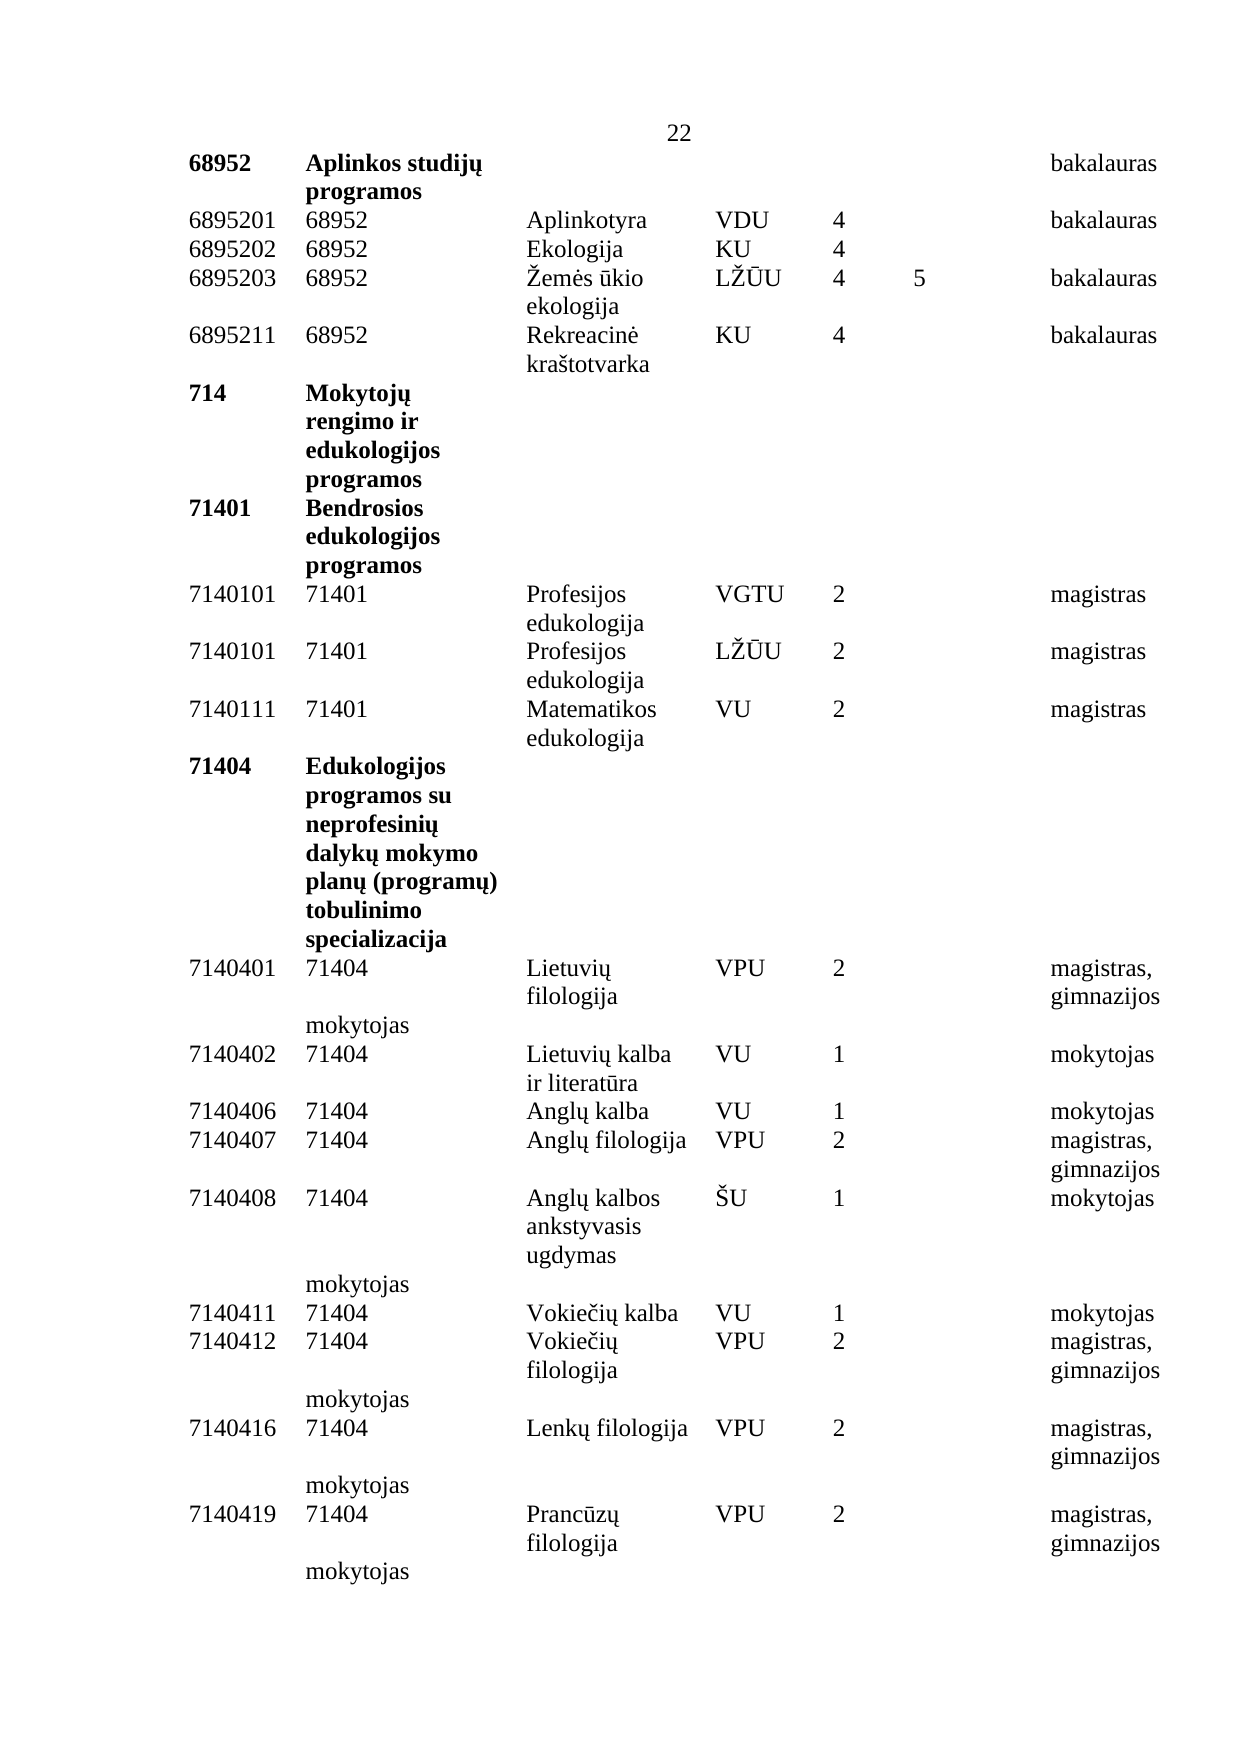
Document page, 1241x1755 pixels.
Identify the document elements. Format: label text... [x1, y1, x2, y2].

table_cell Lenkų filologija [515, 1413, 704, 1470]
table_cell VPU [704, 1413, 821, 1470]
table_cell [973, 953, 1039, 1010]
table_cell magistras, gimnazijos [1039, 1125, 1197, 1183]
table_cell 7140406 [177, 1096, 294, 1125]
table_cell Rekreacinė kraštotvarka [515, 320, 704, 378]
table_cell [1202, 1326, 1207, 1384]
table_cell [973, 1470, 1039, 1499]
table_cell 68952 [294, 320, 515, 378]
table_cell [1197, 1470, 1202, 1499]
table_cell [821, 1384, 902, 1413]
table_cell [1197, 1499, 1202, 1556]
table_cell [973, 1413, 1039, 1470]
table_cell bakalauras [1039, 320, 1197, 378]
table_cell 7140402 [177, 1039, 294, 1096]
table_cell [973, 579, 1039, 636]
table_cell 71401 [294, 694, 515, 751]
table_cell [902, 1183, 973, 1269]
table_cell [973, 1499, 1039, 1556]
table_cell VPU [704, 953, 821, 1010]
table_cell VU [704, 1298, 821, 1326]
table_cell [902, 1096, 973, 1125]
table_cell [1039, 493, 1197, 579]
table_cell [902, 1499, 973, 1556]
table_cell mokytojas [294, 1384, 515, 1413]
table_cell [902, 579, 973, 636]
table_cell [902, 751, 973, 953]
table_cell [973, 148, 1039, 205]
table_cell bakalauras [1039, 205, 1197, 234]
table_cell 71404 [294, 953, 515, 1010]
table_cell [902, 234, 973, 263]
table_cell 71404 [294, 1183, 515, 1269]
table_cell [704, 148, 821, 205]
table_cell [1202, 579, 1207, 636]
table_cell [1202, 1470, 1207, 1499]
table_cell [515, 751, 704, 953]
table_cell [1039, 1556, 1197, 1585]
table_cell magistras, gimnazijos [1039, 1326, 1197, 1384]
table_cell [1197, 1010, 1202, 1039]
table_cell 2 [821, 579, 902, 636]
table_cell Prancūzų filologija [515, 1499, 704, 1556]
table_cell [902, 1326, 973, 1384]
table_cell mokytojas [294, 1556, 515, 1585]
table_cell VGTU [704, 579, 821, 636]
table_cell Vokiečių filologija [515, 1326, 704, 1384]
table_cell [973, 1269, 1039, 1298]
table_cell [1039, 234, 1197, 263]
table_cell 2 [821, 1499, 902, 1556]
table_cell [973, 751, 1039, 953]
table_cell [1202, 1096, 1207, 1125]
table_cell 6895201 [177, 205, 294, 234]
table_cell 71404 [294, 1125, 515, 1183]
table_cell magistras [1039, 579, 1197, 636]
table_cell 68952 [294, 234, 515, 263]
table_cell Lietuvių kalba ir literatūra [515, 1039, 704, 1096]
table_cell mokytojas [294, 1470, 515, 1499]
table_cell [821, 378, 902, 493]
table_cell [902, 205, 973, 234]
table_cell [1197, 636, 1202, 694]
table_cell [973, 694, 1039, 751]
table_cell 6895203 [177, 263, 294, 320]
table_cell [973, 320, 1039, 378]
table_cell VU [704, 1039, 821, 1096]
table_cell 71404 [294, 1499, 515, 1556]
table_cell [902, 1125, 973, 1183]
table_cell 7140411 [177, 1298, 294, 1326]
table_cell Anglų kalba [515, 1096, 704, 1125]
table_cell 71404 [294, 1413, 515, 1470]
table_cell 7140412 [177, 1326, 294, 1384]
table_cell 68952 [294, 205, 515, 234]
table_cell [515, 1470, 704, 1499]
table_cell [177, 1269, 294, 1298]
table_cell [1202, 1010, 1207, 1039]
table_cell [1197, 493, 1202, 579]
table_cell [1202, 751, 1207, 953]
table_cell 71404 [294, 1298, 515, 1326]
table_cell [1202, 694, 1207, 751]
table_cell 71401 [294, 579, 515, 636]
table_cell mokytojas [294, 1269, 515, 1298]
table_cell 71404 [294, 1096, 515, 1125]
table_cell [1197, 1384, 1202, 1413]
table_cell 4 [821, 320, 902, 378]
table_cell [1202, 493, 1207, 579]
table_cell [1197, 1096, 1202, 1125]
table_cell [704, 1384, 821, 1413]
table_cell [821, 1269, 902, 1298]
table_cell [1197, 1183, 1202, 1269]
table_cell [902, 1413, 973, 1470]
table_cell [973, 205, 1039, 234]
table_cell Mokytojų rengimo ir edukologijos programos [294, 378, 515, 493]
table_cell 7140408 [177, 1183, 294, 1269]
table_cell [902, 1384, 973, 1413]
table_cell 71401 [294, 636, 515, 694]
table_cell [1039, 378, 1197, 493]
table_cell [973, 263, 1039, 320]
table_cell 5 [902, 263, 973, 320]
table_cell [515, 493, 704, 579]
table_cell magistras, gimnazijos [1039, 1413, 1197, 1470]
table_cell 71404 [177, 751, 294, 953]
table_cell VU [704, 1096, 821, 1125]
table_cell magistras, gimnazijos [1039, 953, 1197, 1010]
table_cell [902, 378, 973, 493]
table_cell [973, 1183, 1039, 1269]
table_cell [902, 1039, 973, 1096]
table_cell [177, 1384, 294, 1413]
table_cell Bendrosios edukologijos programos [294, 493, 515, 579]
table_cell [973, 1298, 1039, 1326]
table_cell [1202, 1556, 1207, 1585]
table_cell Anglų kalbos ankstyvasis ugdymas [515, 1183, 704, 1269]
table_cell [1197, 234, 1202, 263]
table_cell [1197, 1556, 1202, 1585]
table_cell 2 [821, 1413, 902, 1470]
table_cell [177, 1470, 294, 1499]
table_cell [1197, 694, 1202, 751]
table_cell [515, 1010, 704, 1039]
table_cell [1197, 1326, 1202, 1384]
table_cell magistras [1039, 694, 1197, 751]
table_cell [1202, 234, 1207, 263]
table_cell VPU [704, 1499, 821, 1556]
table_cell [1202, 636, 1207, 694]
table_cell Aplinkotyra [515, 205, 704, 234]
table_cell [1197, 579, 1202, 636]
table_cell 71404 [294, 1326, 515, 1384]
table_cell [1039, 751, 1197, 953]
table_cell 7140101 [177, 579, 294, 636]
table_cell Žemės ūkio ekologija [515, 263, 704, 320]
table_cell mokytojas [1039, 1183, 1197, 1269]
table_cell [902, 953, 973, 1010]
table_cell 4 [821, 234, 902, 263]
table_cell 714 [177, 378, 294, 493]
table_cell [902, 320, 973, 378]
table_cell 2 [821, 636, 902, 694]
table_cell [973, 1039, 1039, 1096]
table_cell [821, 1556, 902, 1585]
table_cell LŽŪU [704, 263, 821, 320]
table_cell [704, 378, 821, 493]
table_cell [1202, 320, 1207, 378]
table_cell 71404 [294, 1039, 515, 1096]
table_cell [1039, 1269, 1197, 1298]
table_cell KU [704, 320, 821, 378]
table_cell [1202, 1039, 1207, 1096]
table_cell [1202, 205, 1207, 234]
table_cell [1197, 1269, 1202, 1298]
table_cell 2 [821, 694, 902, 751]
table_cell 4 [821, 205, 902, 234]
table_cell [1197, 751, 1202, 953]
table_cell [704, 1556, 821, 1585]
table_cell [973, 234, 1039, 263]
table_cell [1197, 378, 1202, 493]
table_cell [1202, 1125, 1207, 1183]
table_cell [515, 1269, 704, 1298]
table_cell Vokiečių kalba [515, 1298, 704, 1326]
table_cell VU [704, 694, 821, 751]
table_cell [704, 1470, 821, 1499]
table_cell [902, 694, 973, 751]
table_cell [1197, 953, 1202, 1010]
table_cell mokytojas [1039, 1039, 1197, 1096]
table_cell mokytojas [1039, 1298, 1197, 1326]
table_cell Profesijos edukologija [515, 636, 704, 694]
table_cell [902, 1010, 973, 1039]
table_cell VPU [704, 1326, 821, 1384]
table_cell [515, 148, 704, 205]
table_cell Anglų filologija [515, 1125, 704, 1183]
table_cell [821, 1010, 902, 1039]
table_cell [1197, 1039, 1202, 1096]
table_cell mokytojas [1039, 1096, 1197, 1125]
table_cell [704, 751, 821, 953]
table_cell [515, 1384, 704, 1413]
table_cell ŠU [704, 1183, 821, 1269]
table_cell [515, 1556, 704, 1585]
table_cell [1197, 148, 1202, 205]
table_cell [1202, 1384, 1207, 1413]
table_cell 7140401 [177, 953, 294, 1010]
table_cell Lietuvių filologija [515, 953, 704, 1010]
table_cell [704, 1269, 821, 1298]
table_cell [1202, 378, 1207, 493]
table_cell magistras [1039, 636, 1197, 694]
table_cell 7140111 [177, 694, 294, 751]
table_cell 7140419 [177, 1499, 294, 1556]
table_cell [177, 1556, 294, 1585]
table_cell [1202, 953, 1207, 1010]
table_cell 1 [821, 1298, 902, 1326]
table_cell [973, 1125, 1039, 1183]
table_cell [821, 148, 902, 205]
table_cell [704, 1010, 821, 1039]
table_cell 2 [821, 1125, 902, 1183]
table_cell 7140101 [177, 636, 294, 694]
table_cell [1202, 1499, 1207, 1556]
table_cell VPU [704, 1125, 821, 1183]
table_cell Matematikos edukologija [515, 694, 704, 751]
table_cell [704, 493, 821, 579]
table_cell [902, 148, 973, 205]
table_cell [902, 1556, 973, 1585]
table_cell [973, 1384, 1039, 1413]
table_cell 6895211 [177, 320, 294, 378]
table_cell [973, 1096, 1039, 1125]
table_cell 4 [821, 263, 902, 320]
table_cell 6895202 [177, 234, 294, 263]
table_cell 7140416 [177, 1413, 294, 1470]
table_cell bakalauras [1039, 148, 1197, 205]
table_cell [973, 636, 1039, 694]
table_cell [1039, 1470, 1197, 1499]
table_cell 7140407 [177, 1125, 294, 1183]
table_cell [902, 1298, 973, 1326]
table_cell [821, 1470, 902, 1499]
table_cell [1197, 263, 1202, 320]
table_cell [973, 378, 1039, 493]
table_cell [973, 1326, 1039, 1384]
table_cell LŽŪU [704, 636, 821, 694]
table_cell Profesijos edukologija [515, 579, 704, 636]
table_cell [1202, 263, 1207, 320]
table_cell KU [704, 234, 821, 263]
table_cell [177, 1010, 294, 1039]
table_cell [1197, 1125, 1202, 1183]
table_cell 68952 [177, 148, 294, 205]
table_cell [821, 493, 902, 579]
table_cell [821, 751, 902, 953]
table_cell 2 [821, 953, 902, 1010]
table_cell [1197, 1413, 1202, 1470]
table_cell [902, 1269, 973, 1298]
table_cell [1039, 1384, 1197, 1413]
table_cell [1197, 1298, 1202, 1326]
table_cell VDU [704, 205, 821, 234]
table_cell mokytojas [294, 1010, 515, 1039]
table_cell 71401 [177, 493, 294, 579]
table_cell [1202, 1413, 1207, 1470]
table_cell [902, 1470, 973, 1499]
table_cell 68952 [294, 263, 515, 320]
table_cell 1 [821, 1039, 902, 1096]
table_cell 1 [821, 1096, 902, 1125]
table_cell [515, 378, 704, 493]
table_cell [1202, 1269, 1207, 1298]
table_cell Ekologija [515, 234, 704, 263]
table_cell 2 [821, 1326, 902, 1384]
table_cell [902, 636, 973, 694]
table_cell [1197, 205, 1202, 234]
table_cell magistras, gimnazijos [1039, 1499, 1197, 1556]
table_cell [973, 1010, 1039, 1039]
table_cell [1197, 320, 1202, 378]
table_cell 1 [821, 1183, 902, 1269]
table_cell [1202, 1183, 1207, 1269]
table_cell Aplinkos studijų programos [294, 148, 515, 205]
table_cell [973, 1556, 1039, 1585]
table_cell bakalauras [1039, 263, 1197, 320]
table_cell [1202, 1298, 1207, 1326]
table_cell Edukologijos programos su neprofesinių dalykų mokymo planų (programų) tobulinimo specializacija [294, 751, 515, 953]
table_cell [973, 493, 1039, 579]
table_cell [1039, 1010, 1197, 1039]
table_cell [1202, 148, 1207, 205]
table_cell [902, 493, 973, 579]
